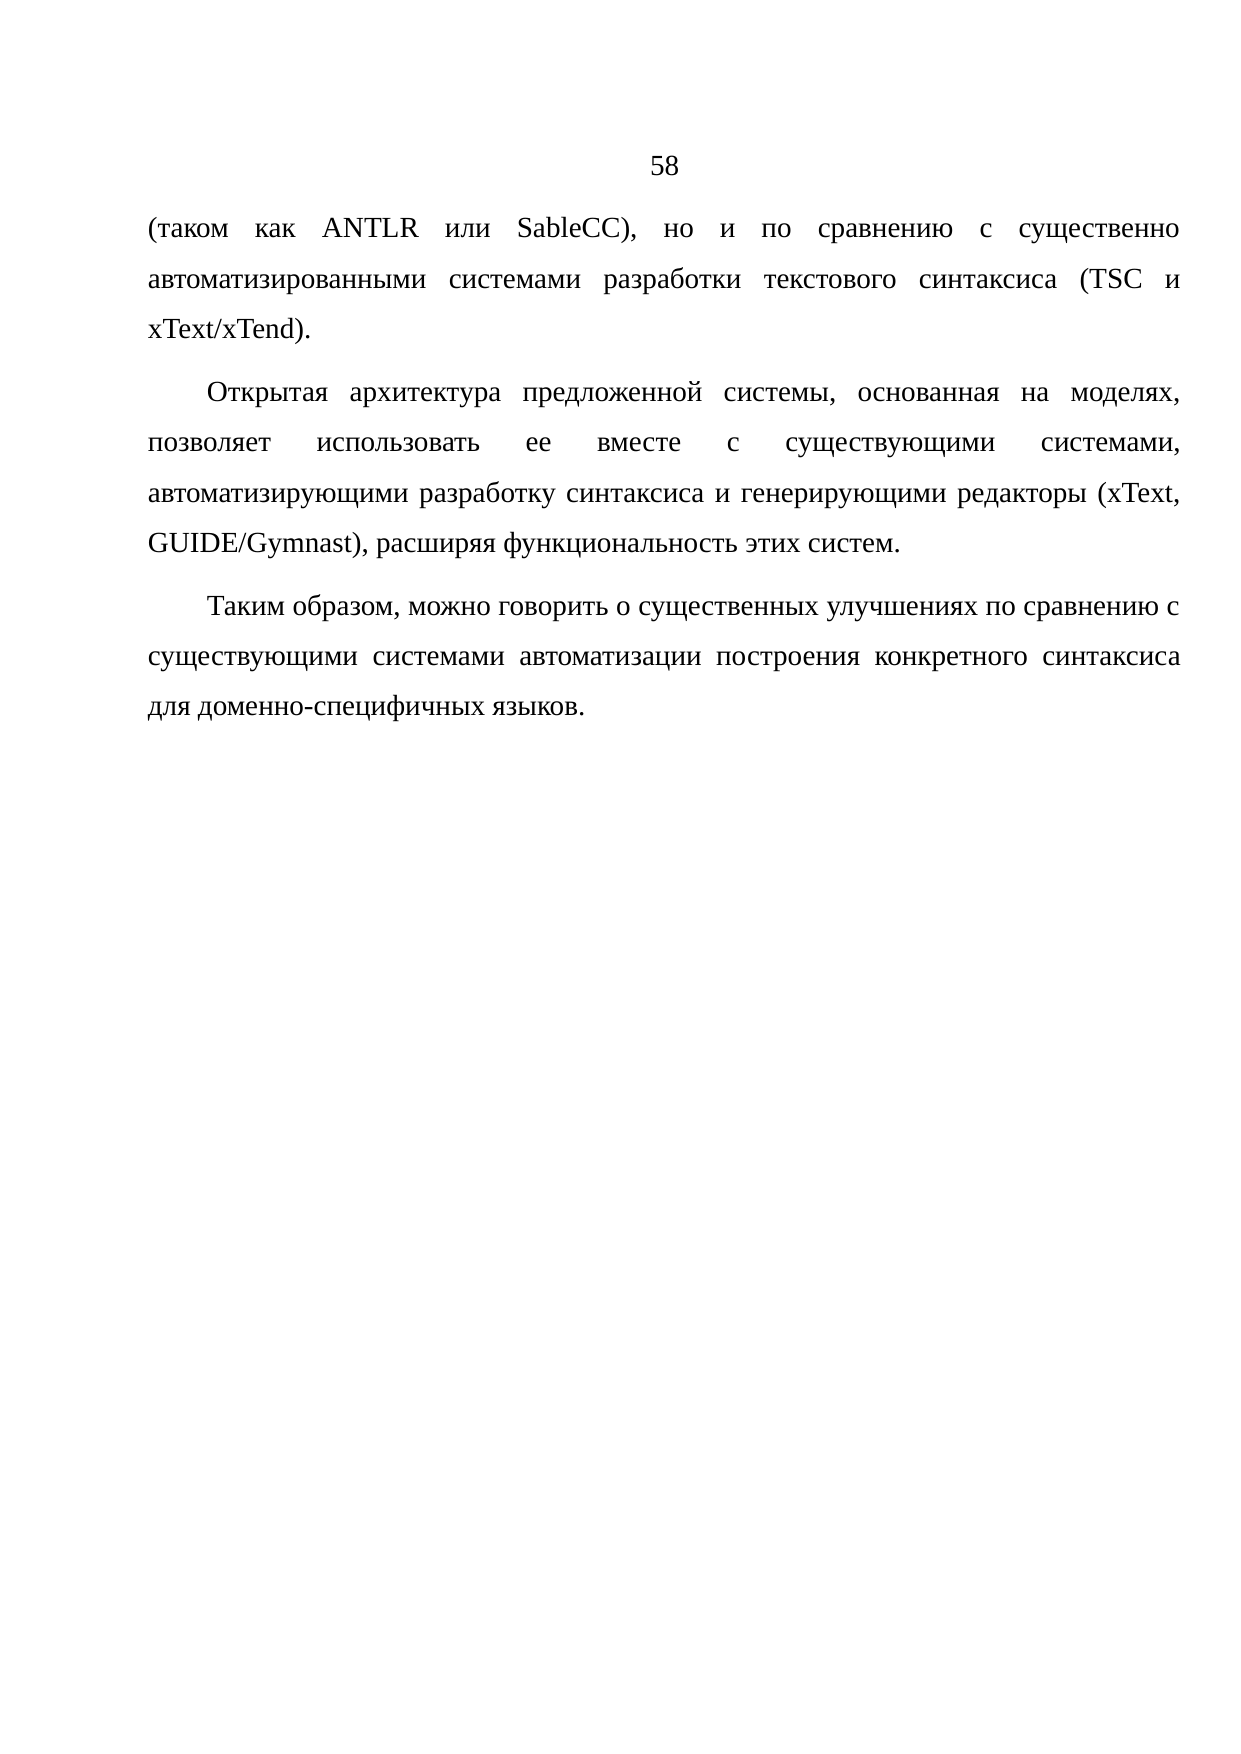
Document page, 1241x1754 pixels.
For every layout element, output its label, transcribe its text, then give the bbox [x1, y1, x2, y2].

text (таком как ANTLR или SableCC), но и по сравнению с существенно автоматизированными системами разработки текстового синтаксиса (TSC и xText/xTend). [148, 211, 1181, 345]
text Таким образом, можно говорить о существенных улучшениях по сравнению с существующими системами автоматизации построения конкретного синтаксиса для доменно-специфичных языков. [148, 588, 1181, 722]
text Открытая архитектура предложенной системы, основанная на моделях, позволяет использовать ее вместе с существующими системами, автоматизирующими разработку синтаксиса и генерирующими редакторы (xText, GUIDE/Gymnast), расширяя функциональность этих систем. [148, 374, 1181, 558]
